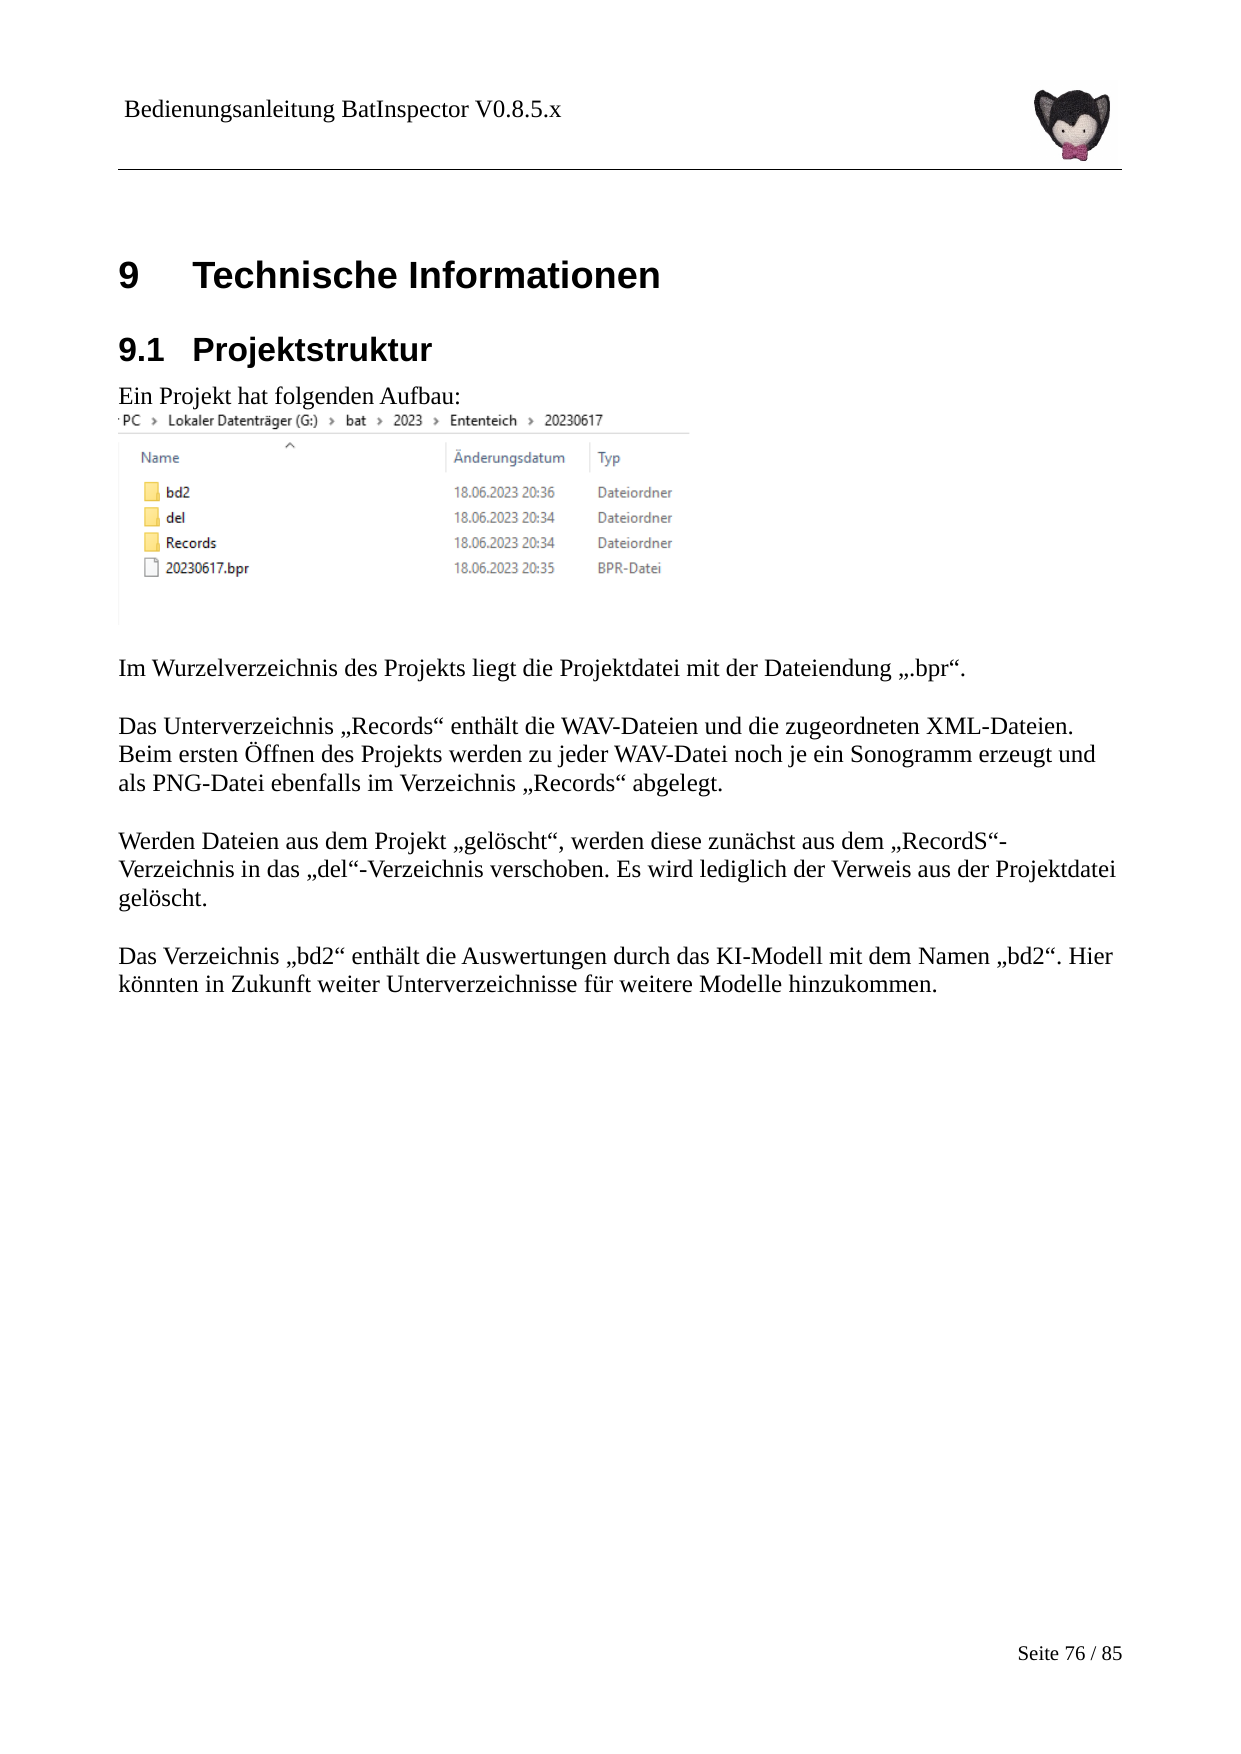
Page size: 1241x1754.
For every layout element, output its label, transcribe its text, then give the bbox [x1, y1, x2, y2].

picture [1030, 80, 1119, 169]
text Im Wurzelverzeichnis des Projekts liegt die Projektdatei mit der Dateiendung „.bpr“. [118, 653, 1122, 682]
text Ein Projekt hat folgenden Aufbau: [118, 381, 1122, 410]
subtitle Projektstruktur [118, 330, 1122, 369]
picture [118, 410, 690, 625]
text Das Unterverzeichnis „Records“ enthält die WAV-Dateien und die zugeordneten XML-Dateien. Beim ersten Öffnen des Projekts werden zu jeder WAV-Datei noch je ein Sonogramm erzeugt und als PNG-Datei ebenfalls im Verzeichnis „Records“ abgelegt. [118, 711, 1122, 797]
subtitle Technische Informationen [118, 253, 1122, 297]
text Das Verzeichnis „bd2“ enthält die Auswertungen durch das KI-Modell mit dem Namen „bd2“. Hier könnten in Zukunft weiter Unterverzeichnisse für weitere Modelle hinzukommen. [118, 941, 1122, 998]
text Werden Dateien aus dem Projekt „gelöscht“, werden diese zunächst aus dem „RecordS“-Verzeichnis in das „del“-Verzeichnis verschoben. Es wird lediglich der Verweis aus der Projektdatei gelöscht. [118, 826, 1122, 912]
